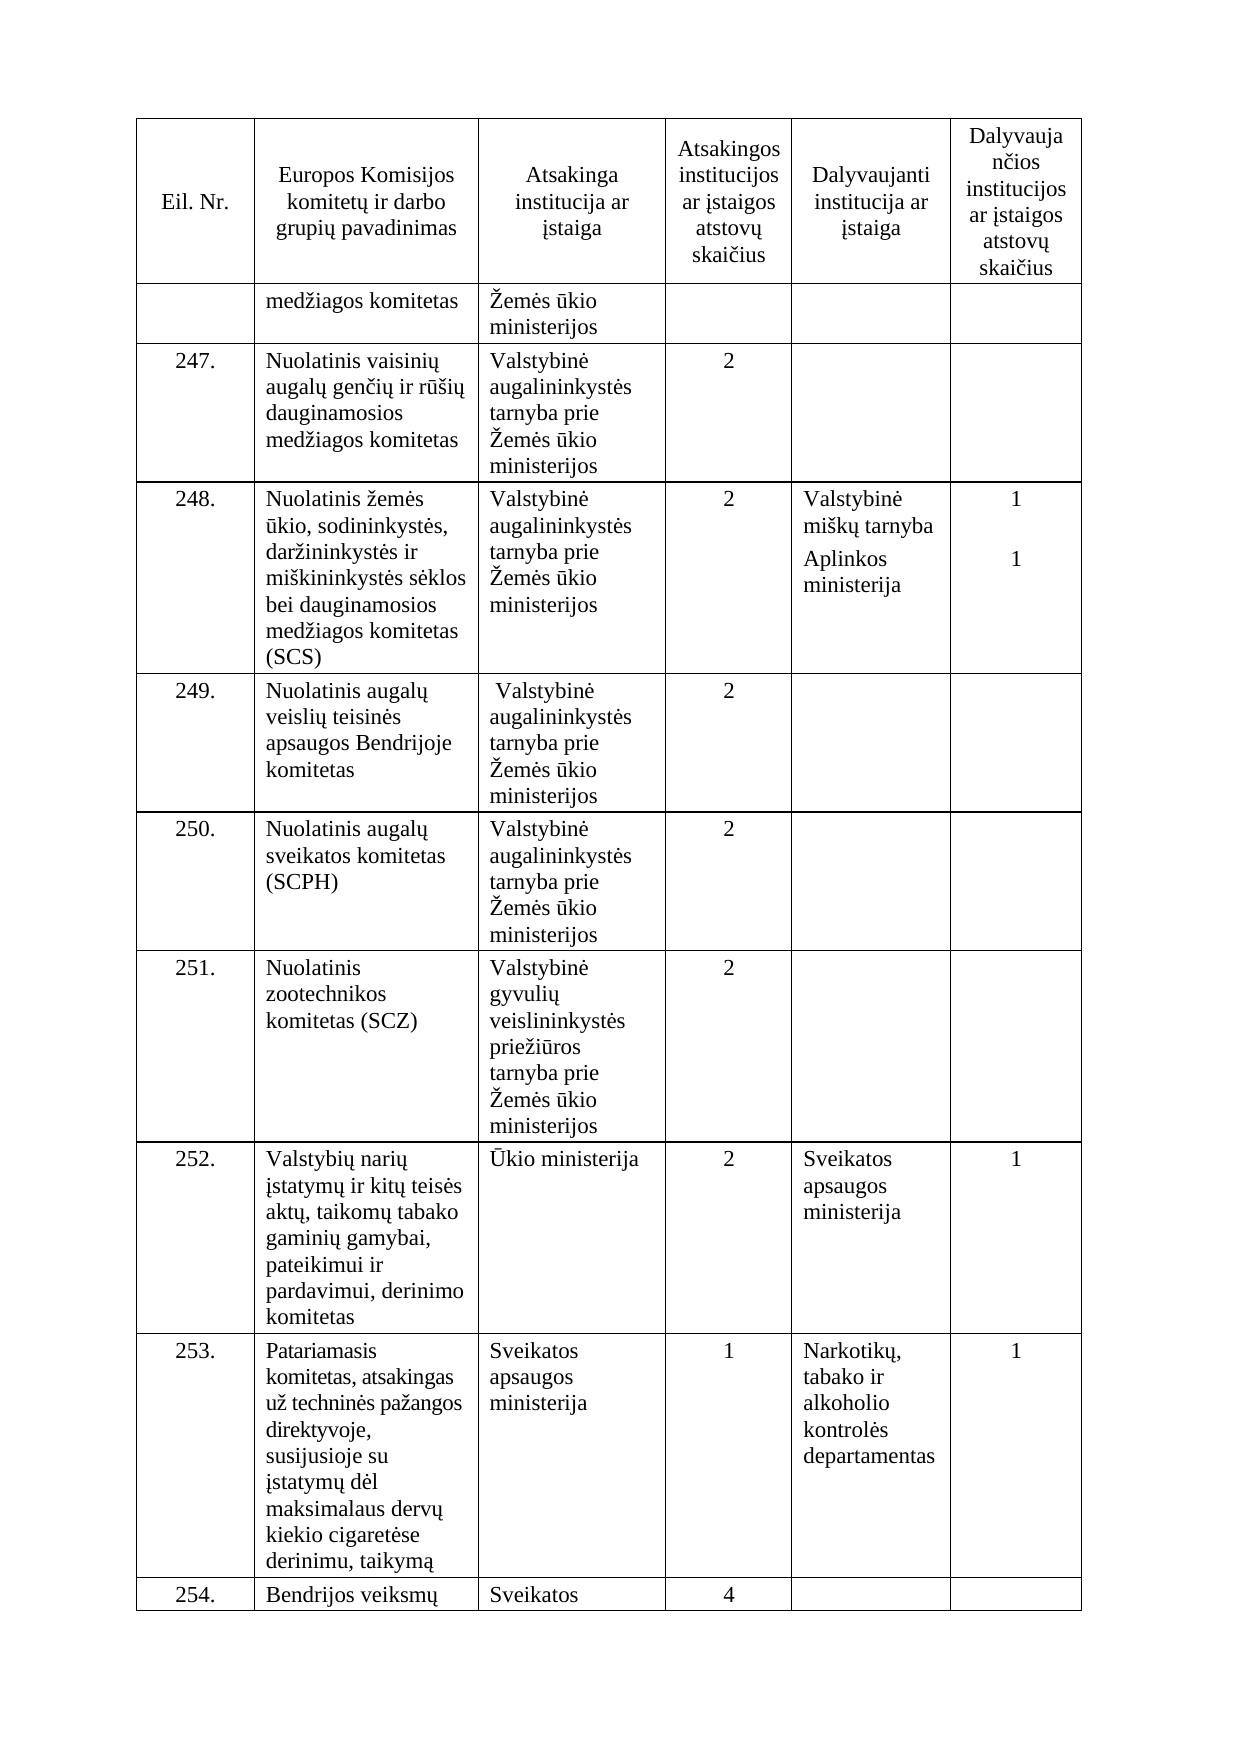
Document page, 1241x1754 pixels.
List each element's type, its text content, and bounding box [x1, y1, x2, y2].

table_cell [951, 1578, 1081, 1610]
table_cell Narkotikų, tabako ir alkoholio kontrolės departamentas [792, 1334, 950, 1577]
table_cell Sveikatos [479, 1578, 665, 1610]
table_cell Nuolatinis žemės ūkio, sodininkystės, daržininkystės ir miškininkystės sėklos bei dauginamosios medžiagos komitetas (SCS) [255, 483, 478, 673]
table_cell Aplinkos ministerija [792, 541, 950, 673]
table_cell [951, 813, 1081, 950]
table_cell 1 [951, 541, 1081, 673]
table_cell Nuolatinis zootechnikos komitetas (SCZ) [255, 951, 478, 1141]
table_cell Nuolatinis augalų veislių teisinės apsaugos Bendrijoje komitetas [255, 674, 478, 811]
table_cell Valstybinė augalininkystės tarnyba prie Žemės ūkio ministerijos [479, 813, 665, 950]
table_header Eil. Nr. [137, 119, 254, 283]
table_header Dalyvaujan­čios institu­cijos ar įstai­gos atstovų skaičius [951, 119, 1081, 283]
table_cell Žemės ūkio ministerijos [479, 284, 665, 343]
table_cell [792, 813, 950, 950]
table_cell [951, 344, 1081, 481]
table_cell Valstybinė augalininkystės tarnyba prie Žemės ūkio ministerijos [479, 674, 665, 811]
table_cell 2 [666, 1143, 791, 1333]
table_cell Sveikatos apsaugos ministerija [792, 1143, 950, 1333]
table_cell 1 [666, 1334, 791, 1577]
table_cell Nuolatinis augalų sveikatos komitetas (SCPH) [255, 813, 478, 950]
table_cell Valstybinė augalininkystės tarnyba prie Žemės ūkio ministerijos [479, 344, 665, 481]
table_cell 2 [666, 674, 791, 811]
table_cell 250. [137, 813, 254, 950]
table_cell [666, 284, 791, 343]
table_cell Sveikatos apsaugos ministerija [479, 1334, 665, 1577]
table_header At­sa­kin­gos ins­ti­tu­ci­jos ar įstai­gos ats­to­vų skai­čius [666, 119, 791, 283]
table_cell Valstybių narių įstatymų ir kitų teisės aktų, taikomų tabako gaminių gamybai, pateikimui ir pardavimui, derinimo komitetas [255, 1143, 478, 1333]
table_cell 248. [137, 483, 254, 673]
table_cell 4 [666, 1578, 791, 1610]
table_cell [951, 674, 1081, 811]
table_cell Nuolatinis vaisinių augalų genčių ir rūšių dauginamo­sios medžiagos komitetas [255, 344, 478, 481]
table_cell medžiagos komitetas [255, 284, 478, 343]
table_cell 254. [137, 1578, 254, 1610]
table_cell 1 [951, 1143, 1081, 1333]
table_cell 2 [666, 813, 791, 950]
table_cell [951, 951, 1081, 1141]
table_cell Bendrijos veiksmų [255, 1578, 478, 1610]
table_cell Valstybinė augalininkystės tarnyba prie Žemės ūkio ministerijos [479, 483, 665, 673]
table_cell 1 [951, 1334, 1081, 1577]
table_cell [951, 284, 1081, 343]
table_cell Patariamasis komitetas, atsakin­gas už techninės pažangos direktyvoje, susijusioje su įstatymų dėl maksimalaus dervų kiekio cigaretėse derinimu, taikymą [255, 1334, 478, 1577]
table_header Dalyvau­janti institu­cija ar įstaiga [792, 119, 950, 283]
table_cell [792, 674, 950, 811]
table_cell 2 [666, 344, 791, 481]
table_cell 2 [666, 483, 791, 673]
table_header Atsakinga institucija ar įstaiga [479, 119, 665, 283]
table_cell Ūkio ministerija [479, 1143, 665, 1333]
table_cell Valstybinė miškų tarnyba [792, 483, 950, 541]
table_cell Valstybinė gyvulių veislininkystės priežiūros tarnyba prie Žemės ūkio ministerijos [479, 951, 665, 1141]
table_cell 249. [137, 674, 254, 811]
table_cell [792, 284, 950, 343]
table_cell [792, 344, 950, 481]
table_cell 1 [951, 483, 1081, 541]
table_cell 252. [137, 1143, 254, 1333]
table_cell [792, 1578, 950, 1610]
table_cell [792, 951, 950, 1141]
table_header Europos Komisijos komitetų ir darbo grupių pavadinimas [255, 119, 478, 283]
table_cell 247. [137, 344, 254, 481]
table_cell 253. [137, 1334, 254, 1577]
table_cell [137, 284, 254, 343]
table_cell 251. [137, 951, 254, 1141]
table_cell 2 [666, 951, 791, 1141]
